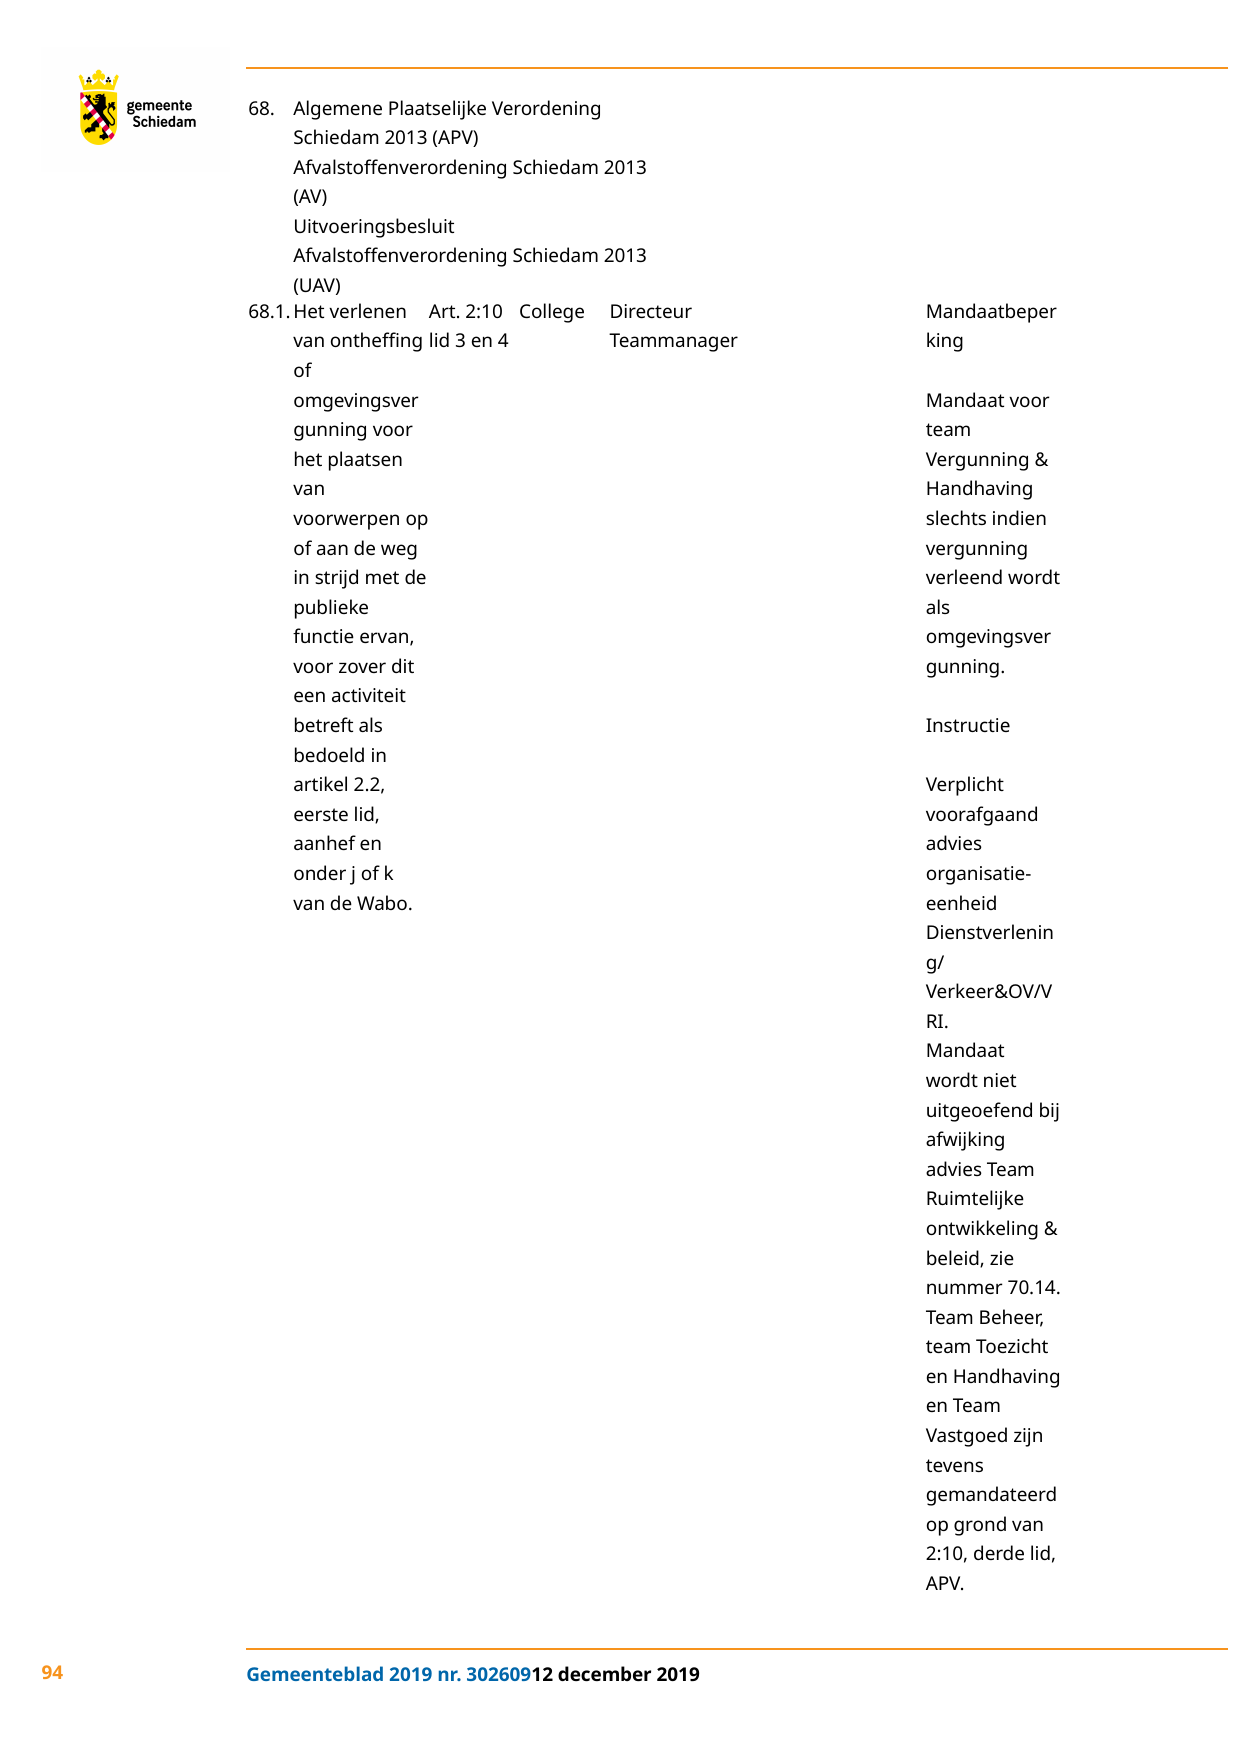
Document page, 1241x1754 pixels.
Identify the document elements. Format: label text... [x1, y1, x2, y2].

table_cell College [519, 298, 609, 1596]
table_cell Het verlenen van ontheffing of omgevingsvergunning voor het plaatsen van voorwerpen op of aan de weg in strijd met de publieke functie ervan, voor zover dit een activiteit betreft als bedoeld in artikel 2.2, eerste lid, aanhef en onder j of k van de Wabo. [293, 298, 429, 1596]
table_cell [835, 95, 971, 298]
table_cell [700, 95, 835, 298]
picture [41, 47, 231, 172]
table_cell Directeur Teammanager [609, 298, 790, 1596]
table_cell Mandaatbeperking Mandaat voor team Vergunning & Handhaving slechts indien vergunning verleend wordt als omgevingsvergunning. Instructie Verplicht voorafgaand advies organisatie-eenheid Dienstverlening/ Verkeer&OV/VRI. Mandaat wordt niet uitgeoefend bij afwijking advies Team Ruimtelijke ontwikkeling & beleid, zie nummer 70.14. Team Beheer, team Toezicht en Handhaving en Team Vastgoed zijn tevens gemandateerd op grond van 2:10, derde lid, APV. [926, 298, 1061, 1596]
table_cell [655, 95, 700, 298]
table_cell Algemene Plaatselijke Verordening Schiedam 2013 (APV) Afvalstoffenverordening Schiedam 2013 (AV) Uitvoeringsbesluit Afvalstoffenverordening Schiedam 2013 (UAV) [293, 95, 654, 298]
table_cell [790, 298, 926, 1596]
table_cell [971, 95, 1106, 298]
table_cell 68.1. [248, 298, 293, 1596]
table_cell 68. [248, 95, 293, 298]
table_cell Art. 2:10 lid 3 en 4 [429, 298, 519, 1596]
